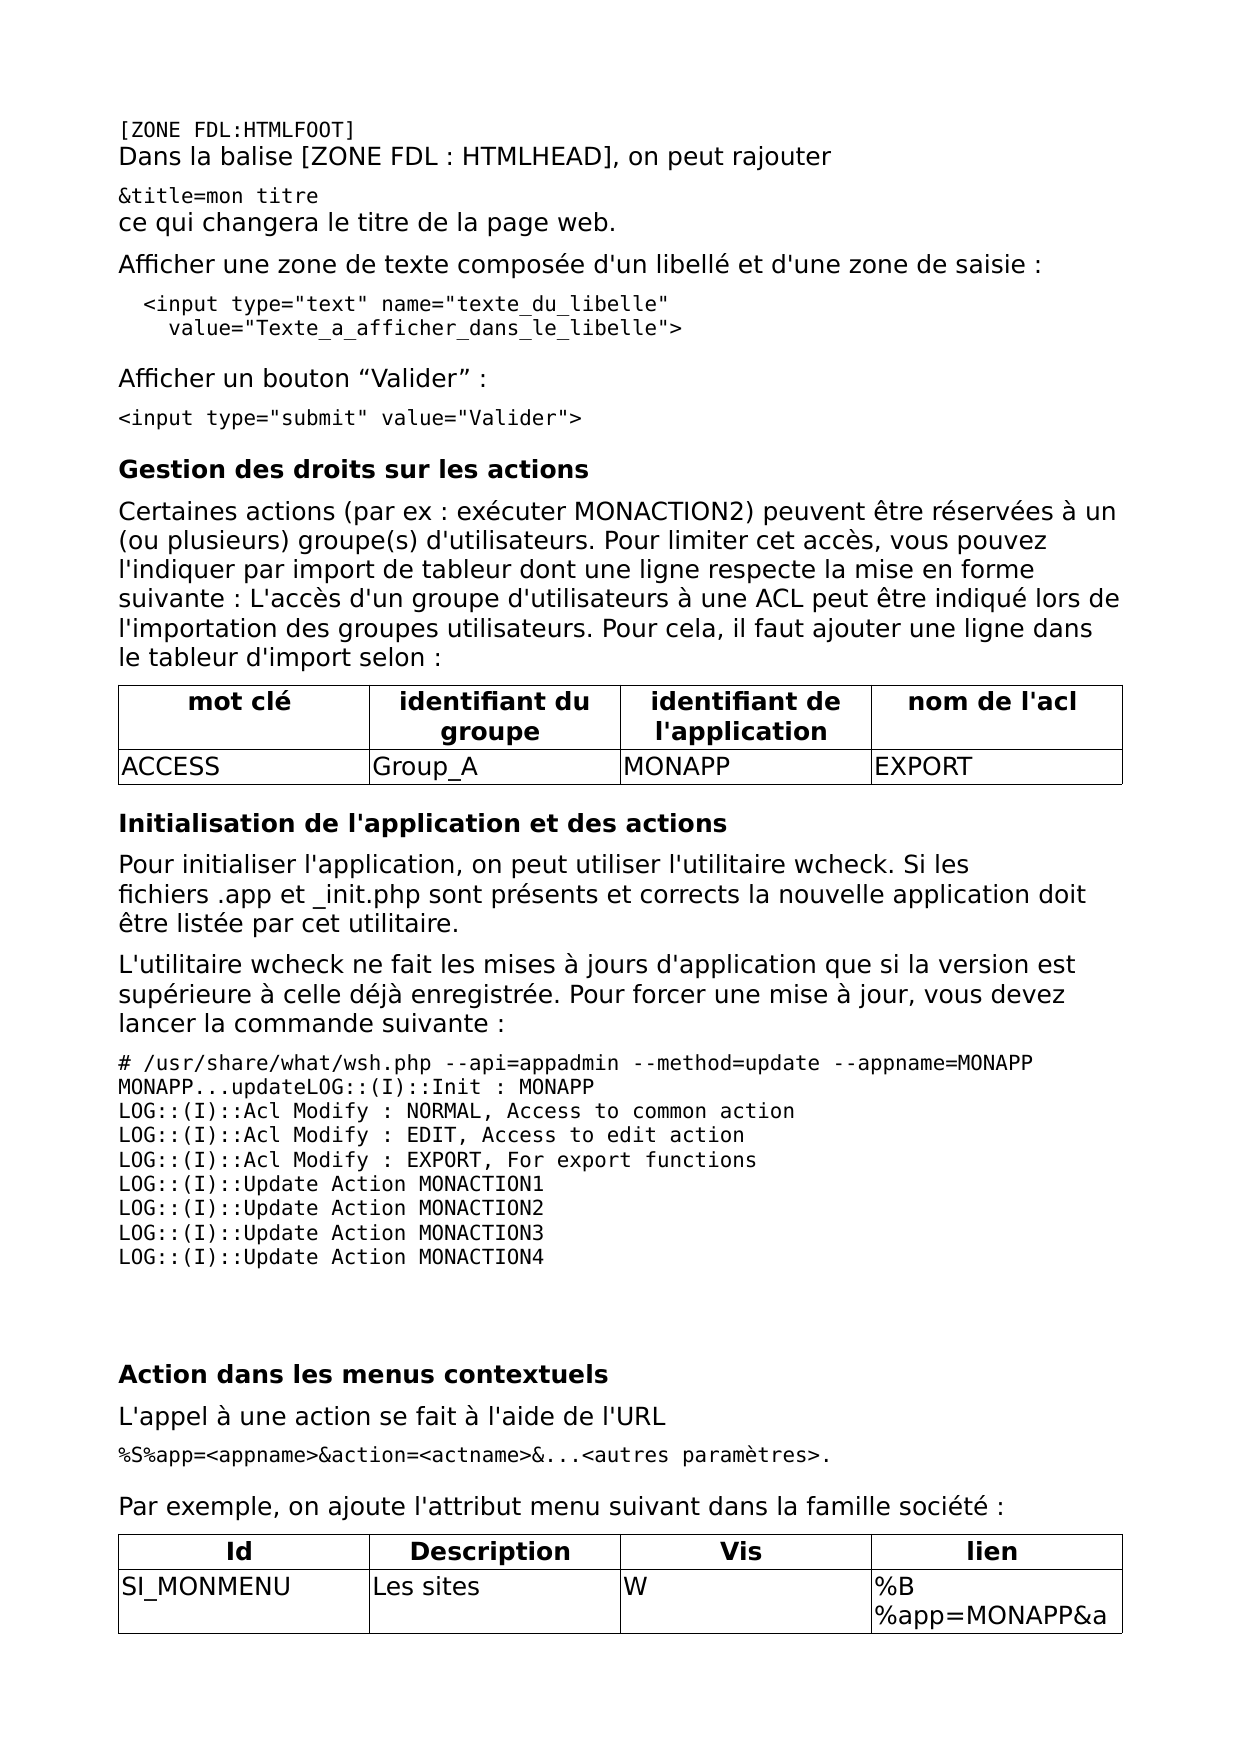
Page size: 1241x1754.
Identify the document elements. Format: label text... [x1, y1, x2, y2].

table_cell W [621, 1570, 871, 1633]
text Par exemple, on ajoute l'attribut menu suivant dans la famille société : [118, 1492, 1122, 1521]
text &title=mon titre [118, 184, 1122, 208]
text <input type="submit" value="Valider"> [118, 406, 1122, 430]
table_header nom de l'acl [872, 686, 1122, 749]
text Dans la balise [ZONE FDL : HTMLHEAD], on peut rajouter [118, 142, 1122, 172]
text <input type="text" name="texte_du_libelle" value="Texte_a_afficher_dans_le_libelle"> [118, 292, 1122, 364]
subtitle Action dans les menus contextuels [118, 1360, 1122, 1389]
table_cell SI_MONMENU [119, 1570, 369, 1633]
text %S%app=<appname>&action=<actname>&...<autres paramètres>. [118, 1443, 1122, 1492]
table_cell Les sites [370, 1570, 620, 1633]
text Pour initialiser l'application, on peut utiliser l'utilitaire wcheck. Si les fichiers .app et _init.php sont présents et corrects la nouvelle application doit être listée par cet utilitaire. [118, 851, 1122, 938]
table_header Description [370, 1535, 620, 1569]
text Afficher un bouton “Valider” : [118, 364, 1122, 394]
text Afficher une zone de texte composée d'un libellé et d'une zone de saisie : [118, 250, 1122, 279]
table_cell ACCESS [119, 750, 369, 784]
table_header identifiant de l'application [621, 686, 871, 749]
text [ZONE FDL:HTMLFOOT] [118, 118, 1122, 142]
subtitle Gestion des droits sur les actions [118, 455, 1122, 484]
text L'appel à une action se fait à l'aide de l'URL [118, 1402, 1122, 1431]
subtitle Initialisation de l'application et des actions [118, 809, 1122, 838]
text # /usr/share/what/wsh.php --api=appadmin --method=update --appname=MONAPP MONAPP...updateLOG::(I)::Init : MONAPP LOG::(I)::Acl Modify : NORMAL, Access to common action LOG::(I)::Acl Modify : EDIT, Access to edit action LOG::(I)::Acl Modify : EXPORT, For export functions LOG::(I)::Update Action MONACTION1 LOG::(I)::Update Action MONACTION2 LOG::(I)::Update Action MONACTION3 LOG::(I)::Update Action MONACTION4 [118, 1051, 1122, 1293]
text L'utilitaire wcheck ne fait les mises à jours d'application que si la version est supérieure à celle déjà enregistrée. Pour forcer une mise à jour, vous devez lancer la commande suivante : [118, 951, 1122, 1038]
table_cell EXPORT [872, 750, 1122, 784]
text Certaines actions (par ex : exécuter MONACTION2) peuvent être réservées à un (ou plusieurs) groupe(s) d'utilisateurs. Pour limiter cet accès, vous pouvez l'indiquer par import de tableur dont une ligne respecte la mise en forme suivante : L'accès d'un groupe d'utilisateurs à une ACL peut être indiqué lors de l'importation des groupes utilisateurs. Pour cela, il faut ajouter une ligne dans le tableur d'import selon : [118, 497, 1122, 672]
table_cell MONAPP [621, 750, 871, 784]
table_cell Group_A [370, 750, 620, 784]
table_header Vis [621, 1535, 871, 1569]
table_header Id [119, 1535, 369, 1569]
table_cell %B%app=MONAPP&a [872, 1570, 1122, 1633]
table_header lien [872, 1535, 1122, 1569]
text ce qui changera le titre de la page web. [118, 208, 1122, 237]
table_header mot clé [119, 686, 369, 749]
table_header identifiant du groupe [370, 686, 620, 749]
